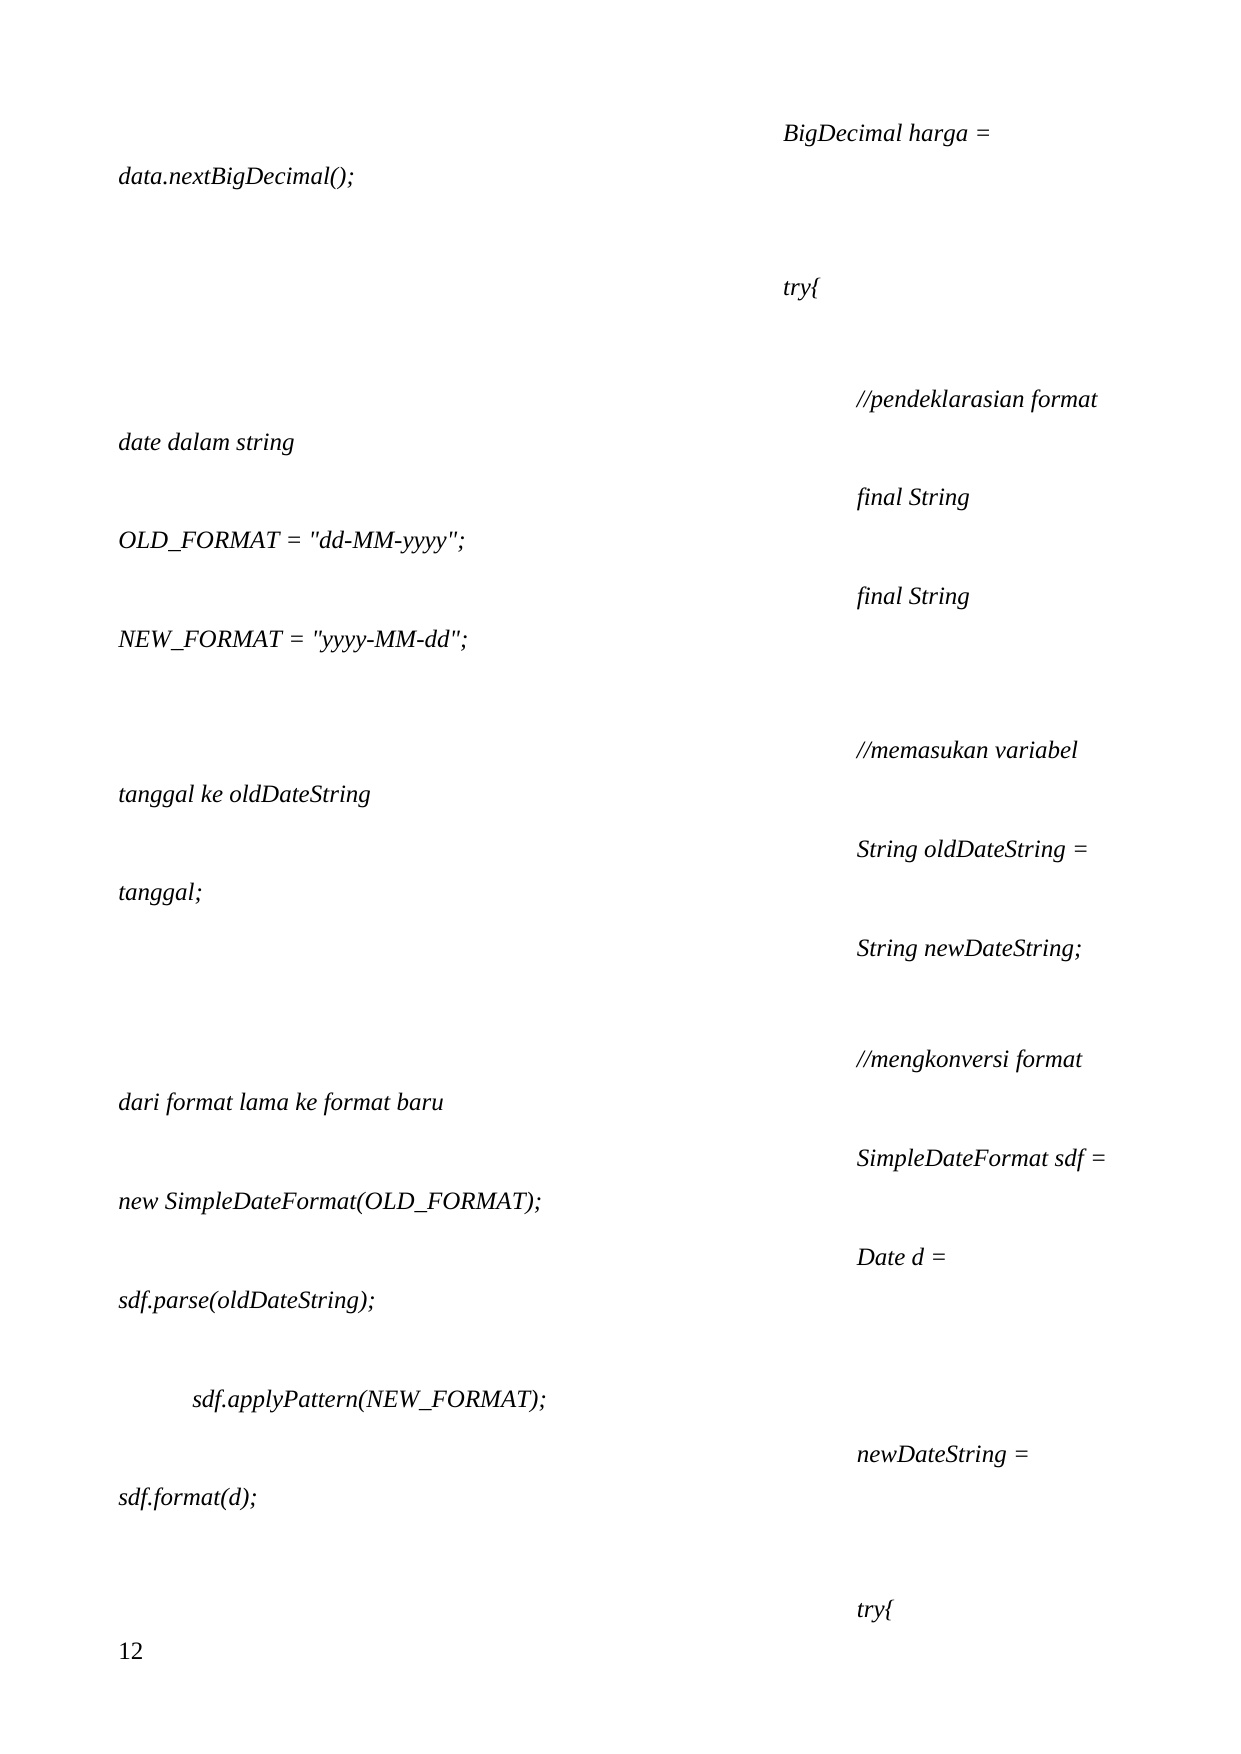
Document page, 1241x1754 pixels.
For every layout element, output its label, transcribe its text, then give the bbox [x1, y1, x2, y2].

text Date d = sdf.parse(oldDateString); [118, 1242, 1122, 1314]
text String newDateString; [118, 933, 1122, 962]
text try{ [118, 1594, 1122, 1622]
text final String NEW_FORMAT = "yyyy-MM-dd"; [118, 581, 1122, 653]
text //memasukan variabel tanggal ke oldDateString [118, 736, 1122, 807]
text String oldDateString = tanggal; [118, 834, 1122, 906]
text try{ [118, 272, 1122, 301]
text final String OLD_FORMAT = "dd-MM-yyyy"; [118, 482, 1122, 554]
text newDateString = sdf.format(d); [118, 1439, 1122, 1511]
text SimpleDateFormat sdf = new SimpleDateFormat(OLD_FORMAT); [118, 1143, 1122, 1215]
text BigDecimal harga = data.nextBigDecimal(); [118, 118, 1122, 190]
text sdf.applyPattern(NEW_FORMAT); [118, 1341, 1122, 1412]
text //pendeklarasian format date dalam string [118, 384, 1122, 456]
text //mengkonversi format dari format lama ke format baru [118, 1044, 1122, 1116]
